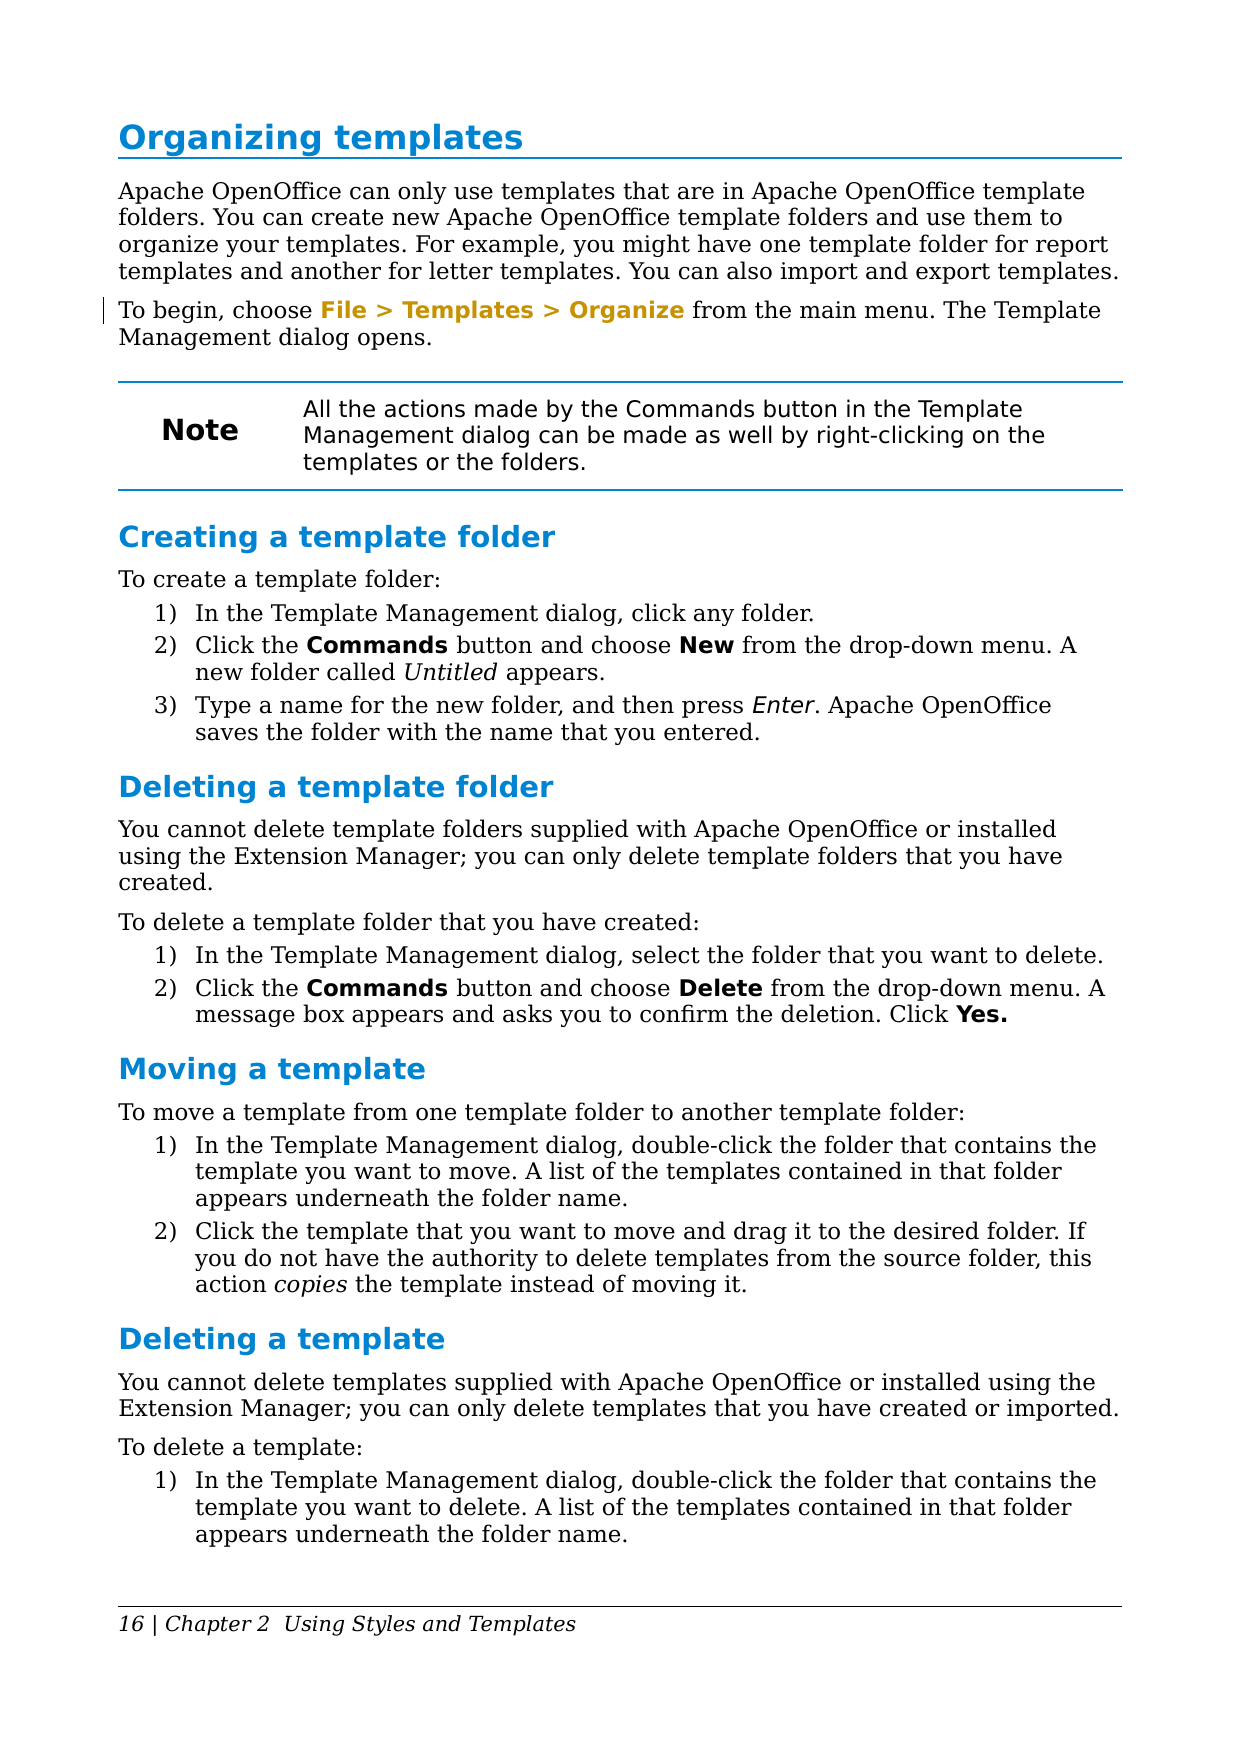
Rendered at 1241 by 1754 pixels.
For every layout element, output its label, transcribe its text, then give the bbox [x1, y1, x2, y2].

list To delete a template folder that you have created: [118, 909, 1122, 935]
subtitle Deleting a template folder [118, 770, 1122, 804]
table_header All the actions made by the Commands button in the Template Management dialog can be made as well by right-clicking on the templates or the folders. [281, 383, 1122, 489]
list Click the Commands button and choose New from the drop-down menu. A new folder called Untitled appears. [177, 633, 1122, 686]
list To move a template from one template folder to another template folder: [118, 1099, 1122, 1125]
list To delete a template: [118, 1434, 1122, 1461]
list In the Template Management dialog, select the folder that you want to delete. [177, 942, 1122, 968]
list Type a name for the new folder, and then press Enter. Apache OpenOffice saves the folder with the name that you entered. [177, 692, 1122, 746]
list To create a template folder: [118, 567, 1122, 593]
list In the Template Management dialog, double-click the folder that contains the template you want to move. A list of the templates contained in that folder appears underneath the folder name. [177, 1132, 1122, 1212]
table_header Note [118, 383, 281, 489]
text Apache OpenOffice can only use templates that are in Apache OpenOffice template folders. You can create new Apache OpenOffice template folders and use them to organize your templates. For example, you might have one template folder for report templates and another for letter templates. You can also import and export templates. [118, 178, 1122, 284]
list Click the template that you want to move and drag it to the desired folder. If you do not have the authority to delete templates from the source folder, this action copies the template instead of moving it. [177, 1218, 1122, 1298]
text You cannot delete template folders supplied with Apache OpenOffice or installed using the Extension Manager; you can only delete template folders that you have created. [118, 816, 1122, 896]
list In the Template Management dialog, click any folder. [177, 600, 1122, 626]
list In the Template Management dialog, double-click the folder that contains the template you want to delete. A list of the templates contained in that folder appears underneath the folder name. [177, 1468, 1122, 1548]
subtitle Moving a template [118, 1052, 1122, 1086]
subtitle Organizing templates [118, 118, 1122, 157]
text To begin, choose File > Templates > Organize from the main menu. The Template Management dialog opens. [118, 297, 1122, 350]
text You cannot delete templates supplied with Apache OpenOffice or installed using the Extension Manager; you can only delete templates that you have created or imported. [118, 1369, 1122, 1422]
subtitle Deleting a template [118, 1322, 1122, 1356]
subtitle Creating a template folder [118, 520, 1122, 554]
list Click the Commands button and choose Delete from the drop-down menu. A message box appears and asks you to confirm the deletion. Click Yes. [177, 975, 1122, 1028]
